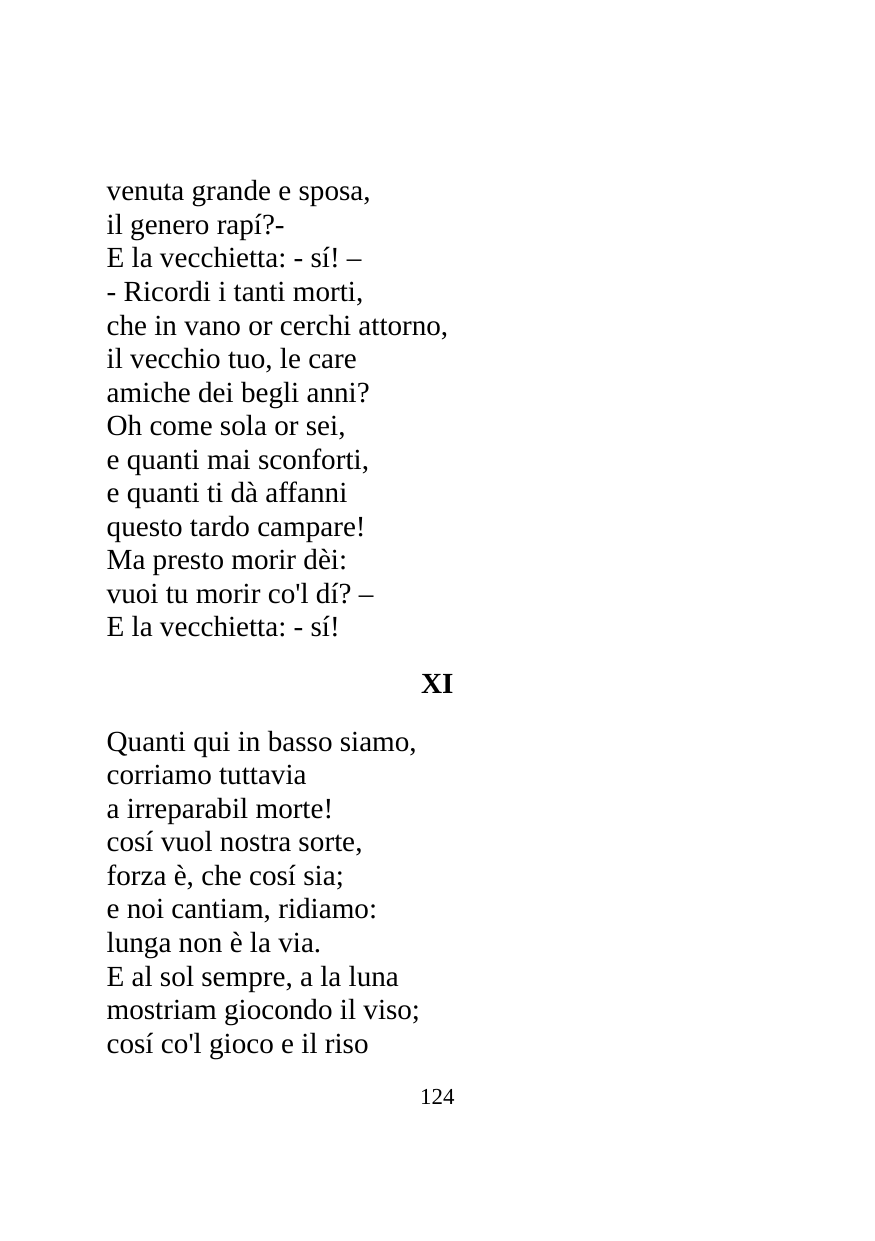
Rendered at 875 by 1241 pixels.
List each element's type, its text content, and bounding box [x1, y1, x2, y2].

text lunga non è la via. [106, 925, 768, 959]
text questo tardo campare! [106, 509, 768, 542]
text mostriam giocondo il viso; [106, 992, 768, 1026]
text E la vecchietta: - sí! [106, 609, 768, 643]
text cosí co'l gioco e il riso [106, 1026, 768, 1059]
text - Ricordi i tanti morti, [106, 274, 768, 308]
text cosí vuol nostra sorte, [106, 824, 768, 858]
text vuoi tu morir co'l dí? – [106, 576, 768, 609]
text e noi cantiam, ridiamo: [106, 892, 768, 925]
text che in vano or cerchi attorno, [106, 308, 768, 341]
text XI [106, 667, 768, 700]
text E al sol sempre, a la luna [106, 959, 768, 992]
text Oh come sola or sei, [106, 408, 768, 442]
text amiche dei begli anni? [106, 375, 768, 408]
text Ma presto morir dèi: [106, 542, 768, 576]
text il genero rapí?- [106, 207, 768, 241]
text Quanti qui in basso siamo, [106, 724, 768, 757]
text e quanti ti dà affanni [106, 475, 768, 509]
text corriamo tuttavia [106, 757, 768, 791]
text E la vecchietta: - sí! – [106, 241, 768, 274]
text il vecchio tuo, le care [106, 341, 768, 375]
text venuta grande e sposa, [106, 173, 768, 207]
text a irreparabil morte! [106, 791, 768, 824]
text e quanti mai sconforti, [106, 442, 768, 475]
text forza è, che cosí sia; [106, 858, 768, 892]
